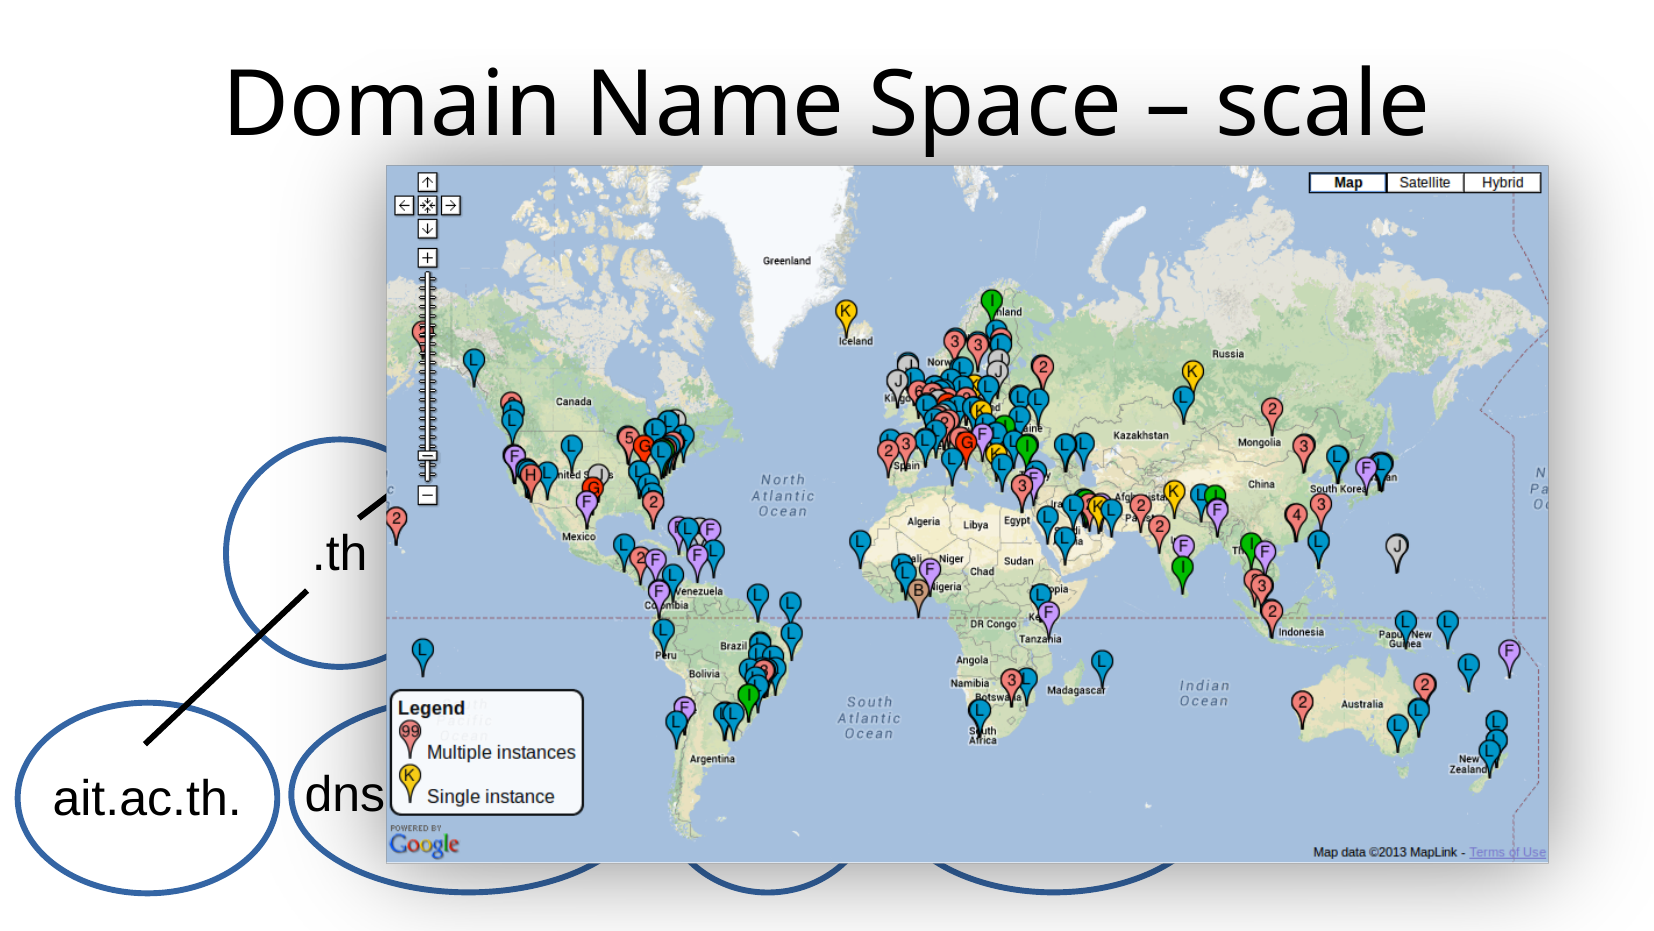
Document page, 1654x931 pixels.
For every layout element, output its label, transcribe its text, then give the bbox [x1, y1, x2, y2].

text_box .th [226, 463, 270, 632]
text_box .th [263, 631, 270, 643]
picture [270, 49, 1654, 931]
title Domain Name Space – scale [82, 37, 1571, 221]
text_box ait.ac.th. [17, 702, 270, 894]
